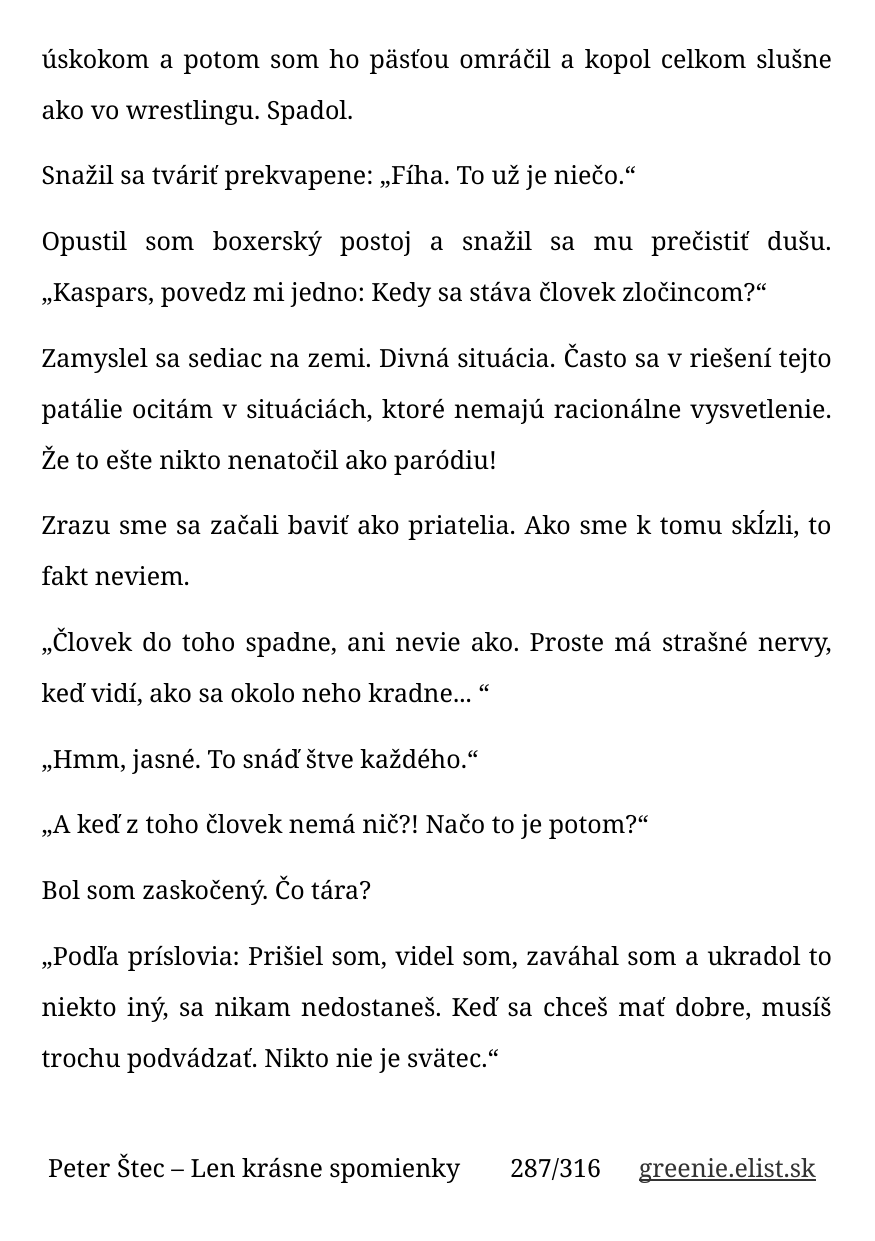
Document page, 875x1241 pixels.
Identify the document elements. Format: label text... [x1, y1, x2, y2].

text „Človek do toho spadne, ani nevie ako. Proste má strašné nervy, keď vidí, ako sa okolo neho kradne... “ [41, 625, 833, 710]
text Bol som zaskočený. Čo tára? [41, 873, 833, 907]
text „A keď z toho človek nemá nič?! Načo to je potom?“ [41, 807, 833, 841]
text „Hmm, jasné. To snáď štve každého.“ [41, 741, 833, 775]
text úskokom a potom som ho päsťou omráčil a kopol celkom slušne ako vo wrestlingu. Spadol. [41, 41, 833, 126]
text Opustil som boxerský postoj a snažil sa mu prečistiť dušu. „Kaspars, povedz mi jedno: Kedy sa stáva človek zločincom?“ [41, 224, 833, 309]
text Zrazu sme sa začali baviť ako priatelia. Ako sme k tomu skĺzli, to fakt neviem. [41, 508, 833, 593]
text Zamyslel sa sediac na zemi. Divná situácia. Často sa v riešení tejto patálie ocitám v situáciách, ktoré nemajú racionálne vysvetlenie. Že to ešte nikto nenatočil ako paródiu! [41, 340, 833, 476]
text Snažil sa tváriť prekvapene: „Fíha. To už je niečo.“ [41, 158, 833, 192]
text „Podľa príslovia: Prišiel som, videl som, zaváhal som a ukradol to niekto iný, sa nikam nedostaneš. Keď sa chceš mať dobre, musíš trochu podvádzať. Nikto nie je svätec.“ [41, 938, 833, 1074]
